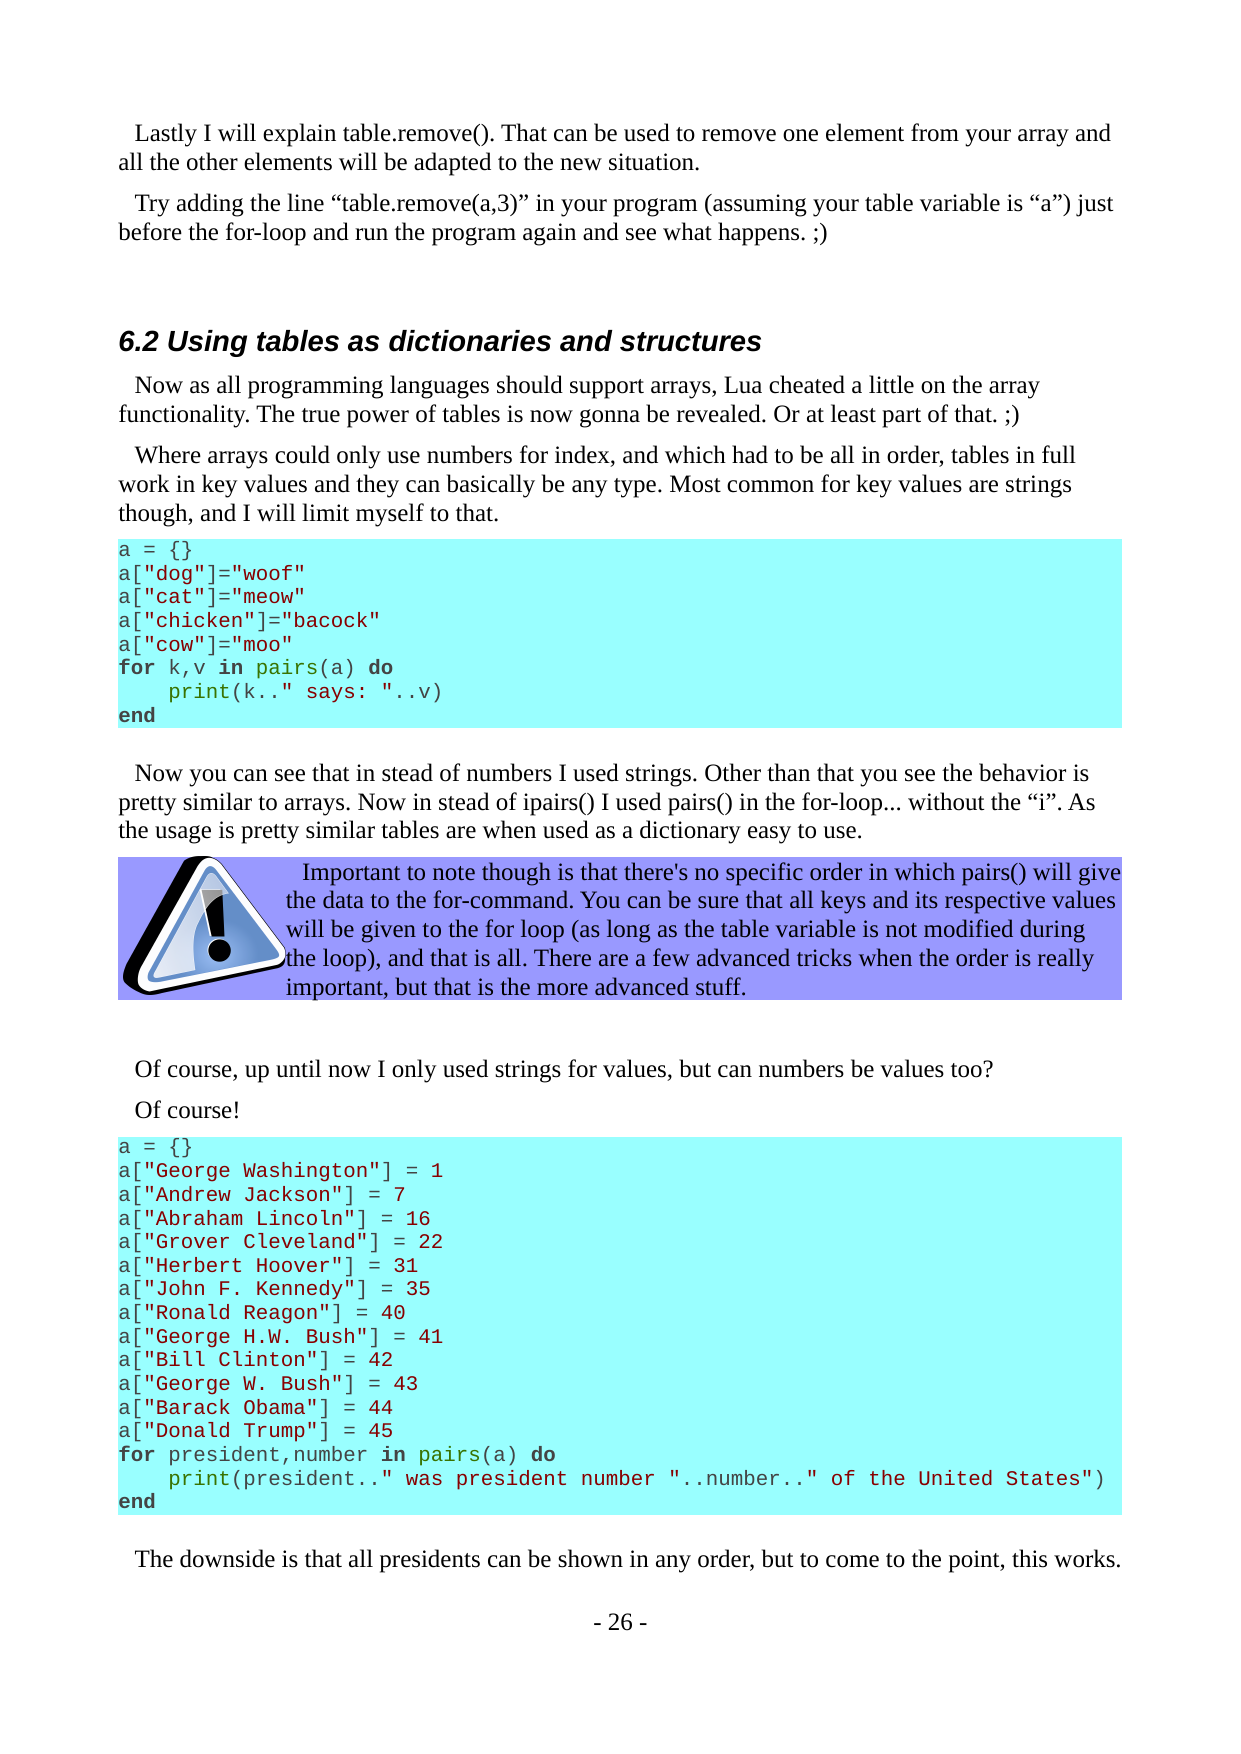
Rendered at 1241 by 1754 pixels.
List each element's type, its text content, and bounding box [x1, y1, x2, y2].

text a["cat"]="meow" [118, 586, 1122, 610]
text The downside is that all presidents can be shown in any order, but to come to the point, this works. [118, 1544, 1122, 1573]
text a["chicken"]="bacock" [118, 610, 1122, 634]
text a["John F. Kennedy"] = 35 [118, 1278, 1122, 1302]
text a = {} [118, 539, 1122, 563]
text a["Grover Cleveland"] = 22 [118, 1231, 1122, 1255]
text print(k.." says: "..v) [118, 681, 1122, 705]
text a["George W. Bush"] = 43 [118, 1373, 1122, 1397]
text a = {} [118, 1137, 1122, 1160]
text end [118, 1491, 1122, 1515]
text Try adding the line “table.remove(a,3)” in your program (assuming your table variable is “a”) just before the for-loop and run the program again and see what happens. ;) [118, 188, 1122, 246]
text Now as all programming languages should support arrays, Lua cheated a little on the array functionality. The true power of tables is now gonna be revealed. Or at least part of that. ;) [118, 370, 1122, 428]
text for president,number in pairs(a) do [118, 1444, 1122, 1468]
text a["Herbert Hoover"] = 31 [118, 1255, 1122, 1278]
text end [118, 705, 1122, 728]
text a["dog"]="woof" [118, 563, 1122, 586]
text Important to note though is that there's no specific order in which pairs() will give the data to the for-command. You can be sure that all keys and its respective values will be given to the for loop (as long as the table variable is not modified during the loop), and that is all. There are a few advanced tricks when the order is really important, but that is the more advanced stuff. [118, 857, 1122, 1000]
text Of course, up until now I only used strings for values, but can numbers be values too? [118, 1054, 1122, 1083]
text a["Donald Trump"] = 45 [118, 1420, 1122, 1444]
text Of course! [118, 1095, 1122, 1124]
text Now you can see that in stead of numbers I used strings. Other than that you see the behavior is pretty similar to arrays. Now in stead of ipairs() I used pairs() in the for-loop... without the “i”. As the usage is pretty similar tables are when used as a dictionary easy to use. [118, 758, 1122, 844]
text a["Abraham Lincoln"] = 16 [118, 1207, 1122, 1231]
text a["Ronald Reagon"] = 40 [118, 1302, 1122, 1326]
text Lastly I will explain table.remove(). That can be used to remove one element from your array and all the other elements will be adapted to the new situation. [118, 118, 1122, 176]
text for k,v in pairs(a) do [118, 657, 1122, 681]
text print(president.." was president number "..number.." of the United States") [118, 1468, 1122, 1491]
text a["Bill Clinton"] = 42 [118, 1349, 1122, 1373]
text a["Barack Obama"] = 44 [118, 1397, 1122, 1420]
text a["George H.W. Bush"] = 41 [118, 1326, 1122, 1349]
subtitle 6.2 Using tables as dictionaries and structures [118, 324, 1122, 358]
text a["cow"]="moo" [118, 634, 1122, 657]
text a["Andrew Jackson"] = 7 [118, 1184, 1122, 1207]
text Where arrays could only use numbers for index, and which had to be all in order, tables in full work in key values and they can basically be any type. Most common for key values are strings though, and I will limit myself to that. [118, 440, 1122, 527]
text a["George Washington"] = 1 [118, 1160, 1122, 1184]
picture [123, 856, 286, 995]
